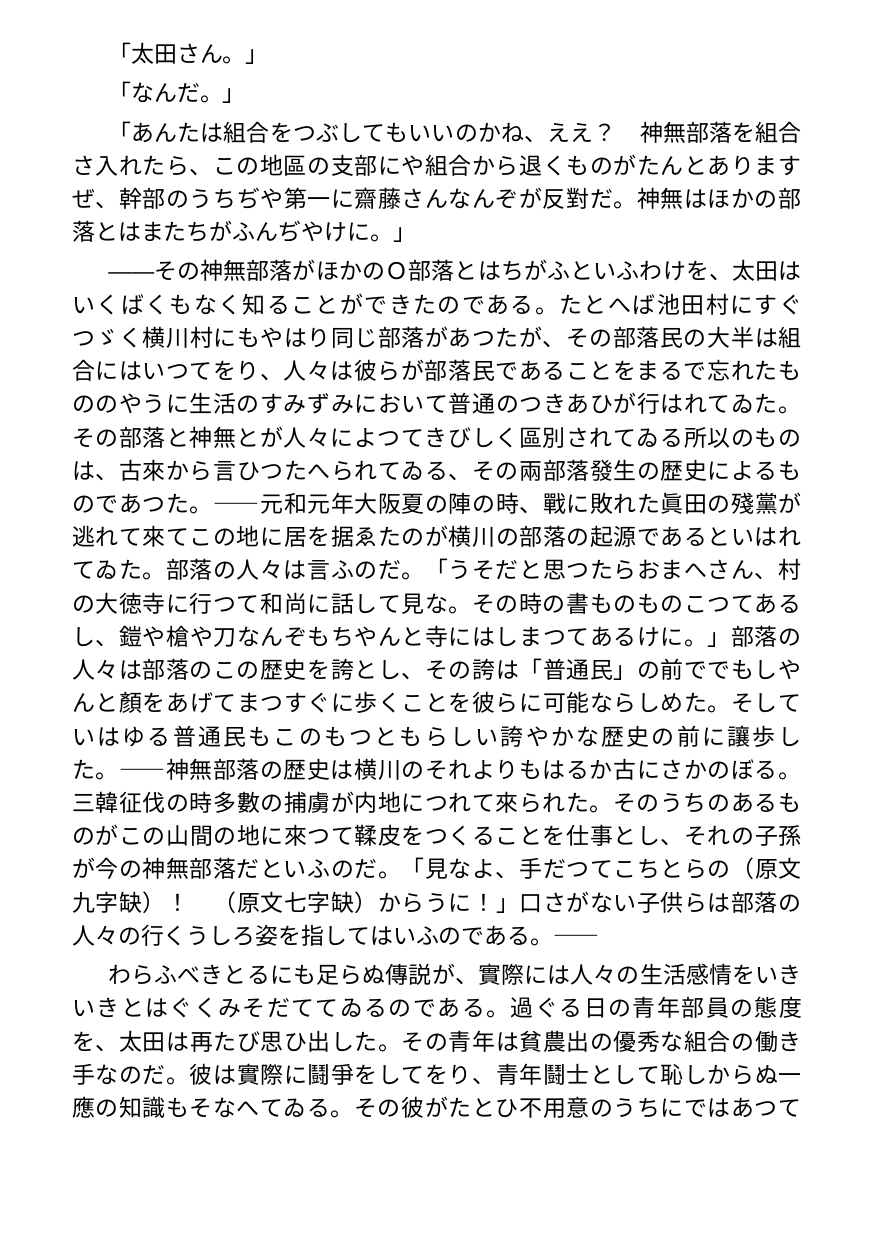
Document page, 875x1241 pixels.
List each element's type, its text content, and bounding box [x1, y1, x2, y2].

text 「太田さん。」 [72, 36, 802, 69]
text ――その神無部落がほかのＯ部落とはちがふといふわけを、太田はいくばくもなく知ることができたのである。たとへば池田村にすぐつゞく横川村にもやはり同じ部落があつたが、その部落民の大半は組合にはいつてをり、人々は彼らが部落民であることをまるで忘れたもののやうに生活のすみずみにおいて普通のつきあひが行はれてゐた。その部落と神無とが人々によつてきびしく區別されてゐる所以のものは、古來から言ひつたへられてゐる、その兩部落發生の歴史によるものであつた。――元和元年大阪夏の陣の時、戰に敗れた眞田の殘黨が逃れて來てこの地に居を据ゑたのが横川の部落の起源であるといはれてゐた。部落の人々は言ふのだ。「うそだと思つたらおまへさん、村の大徳寺に行つて和尚に話して見な。その時の書ものものこつてあるし、鎧や槍や刀なんぞもちやんと寺にはしまつてあるけに。」部落の人々は部落のこの歴史を誇とし、その誇は「普通民」の前ででもしやんと顏をあげてまつすぐに歩くことを彼らに可能ならしめた。そしていはゆる普通民もこのもつともらしい誇やかな歴史の前に讓歩した。――神無部落の歴史は横川のそれよりもはるか古にさかのぼる。三韓征伐の時多數の捕虜が内地につれて來られた。そのうちのあるものがこの山間の地に來つて鞣皮をつくることを仕事とし、それの子孫が今の神無部落だといふのだ。「見なよ、手だつてこちとらの（原文九字缺）！ （原文七字缺）からうに！」口さがない子供らは部落の人々の行くうしろ姿を指してはいふのである。―― [72, 253, 802, 951]
text 「あんたは組合をつぶしてもいいのかね、ええ？ 神無部落を組合さ入れたら、この地區の支部にや組合から退くものがたんとありますぜ、幹部のうちぢや第一に齋藤さんなんぞが反對だ。神無はほかの部落とはまたちがふんぢやけに。」 [72, 114, 802, 247]
text 「なんだ。」 [72, 75, 802, 108]
text わらふべきとるにも足らぬ傳説が、實際には人々の生活感情をいきいきとはぐくみそだててゐるのである。過ぐる日の青年部員の態度を、太田は再たび思ひ出した。その青年は貧農出の優秀な組合の働き手なのだ。彼は實際に鬪爭をしてをり、青年鬪士として恥しからぬ一應の知識もそなへてゐる。その彼がたとひ不用意のうちにではあつて [72, 957, 802, 1123]
